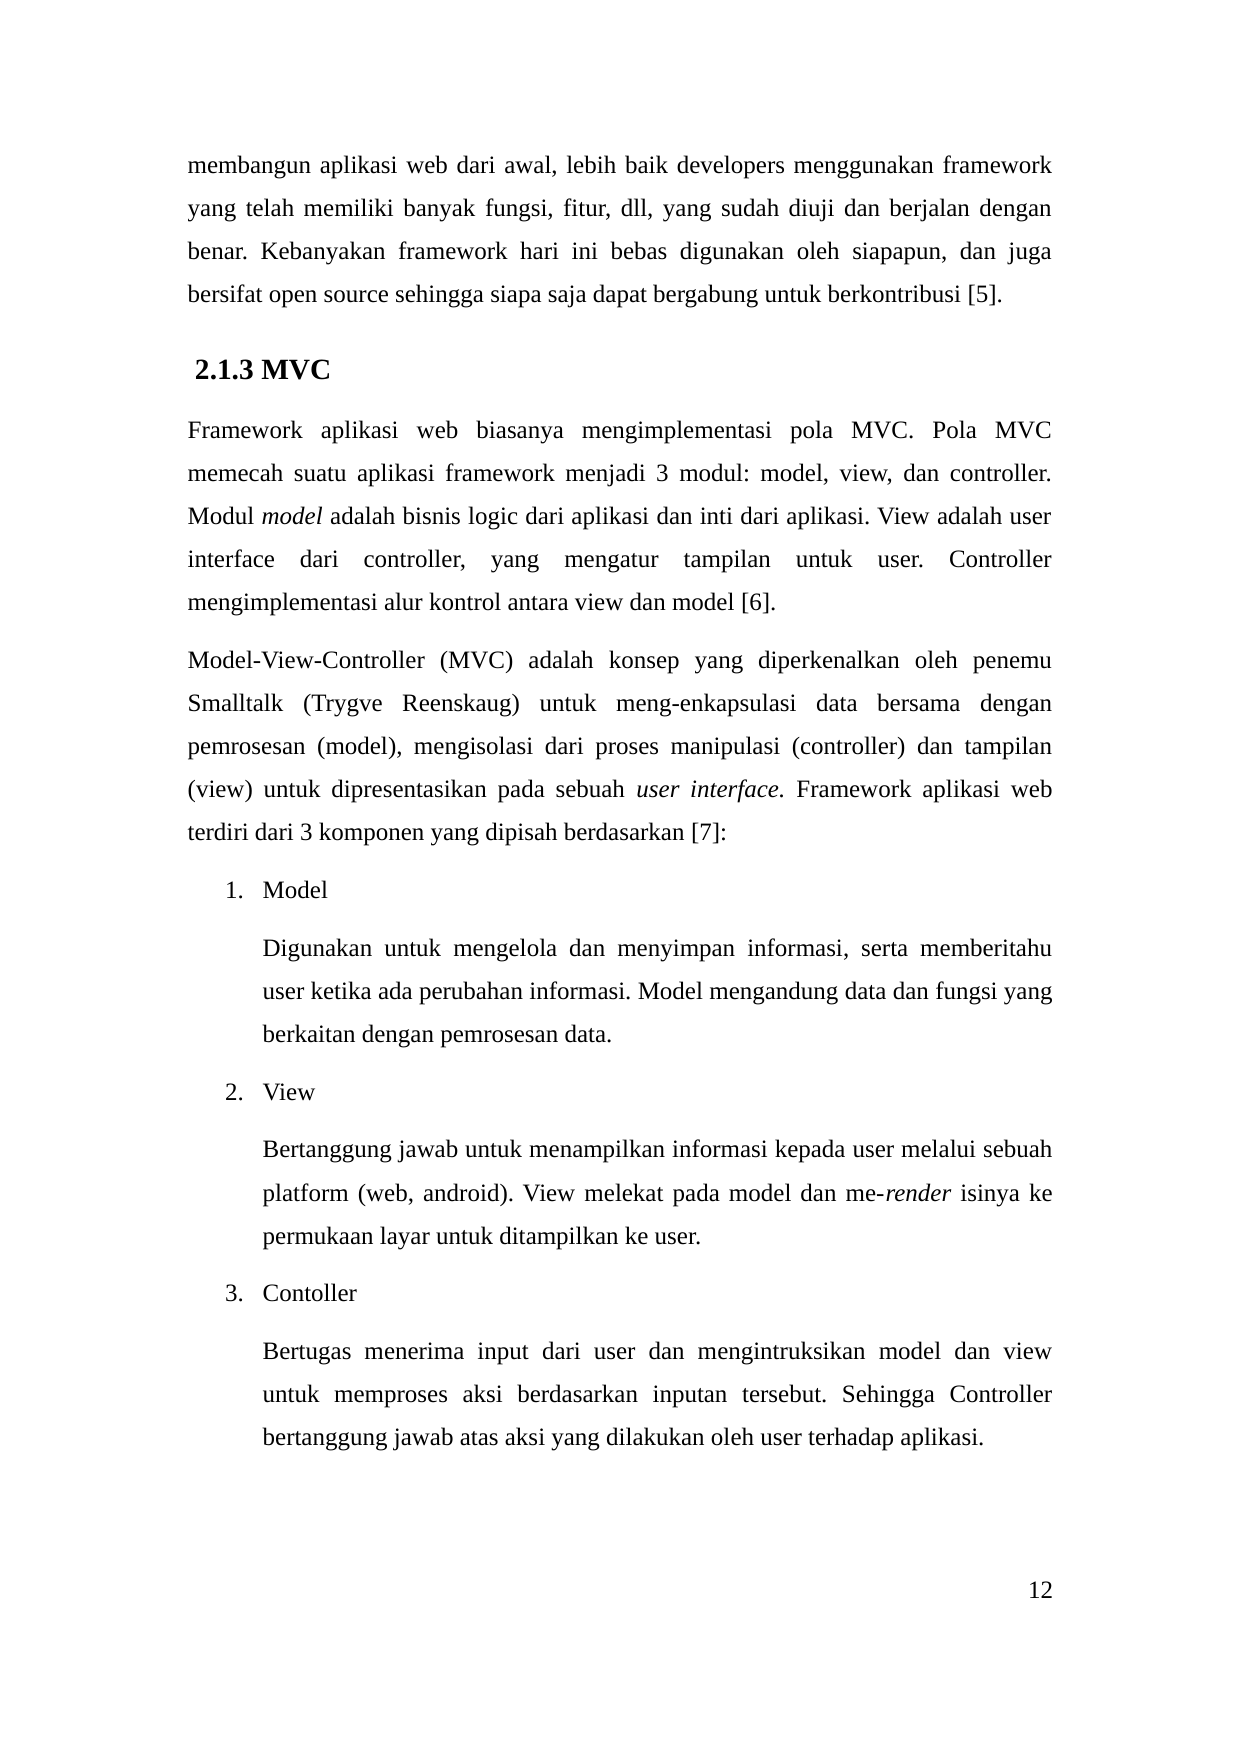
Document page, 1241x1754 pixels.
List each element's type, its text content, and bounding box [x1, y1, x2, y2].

list Bertanggung jawab untuk menampilkan informasi kepada user melalui sebuah platform (web, android). View melekat pada model dan me-render isinya ke permukaan layar untuk ditampilkan ke user. [225, 1134, 1053, 1249]
list Contoller [225, 1278, 1053, 1307]
text Model-View-Controller (MVC) adalah konsep yang diperkenalkan oleh penemu Smalltalk (Trygve Reenskaug) untuk meng-enkapsulasi data bersama dengan pemrosesan (model), mengisolasi dari proses manipulasi (controller) dan tampilan (view) untuk dipresentasikan pada sebuah user interface. Framework aplikasi web terdiri dari 3 komponen yang dipisah berdasarkan [7]: [187, 645, 1053, 846]
list Model [225, 875, 1053, 904]
list Bertugas menerima input dari user dan mengintruksikan model dan view untuk memproses aksi berdasarkan inputan tersebut. Sehingga Controller bertanggung jawab atas aksi yang dilakukan oleh user terhadap aplikasi. [225, 1336, 1053, 1451]
list Digunakan untuk mengelola dan menyimpan informasi, serta memberitahu user ketika ada perubahan informasi. Model mengandung data dan fungsi yang berkaitan dengan pemrosesan data. [225, 933, 1053, 1048]
text membangun aplikasi web dari awal, lebih baik developers menggunakan framework yang telah memiliki banyak fungsi, fitur, dll, yang sudah diuji dan berjalan dengan benar. Kebanyakan framework hari ini bebas digunakan oleh siapapun, dan juga bersifat open source sehingga siapa saja dapat bergabung untuk berkontribusi [5]. [187, 150, 1053, 308]
subtitle MVC [187, 352, 1053, 385]
text Framework aplikasi web biasanya mengimplementasi pola MVC. Pola MVC memecah suatu aplikasi framework menjadi 3 modul: model, view, dan controller. Modul model adalah bisnis logic dari aplikasi dan inti dari aplikasi. View adalah user interface dari controller, yang mengatur tampilan untuk user. Controller mengimplementasi alur kontrol antara view dan model [6]. [187, 415, 1053, 616]
list View [225, 1077, 1053, 1106]
